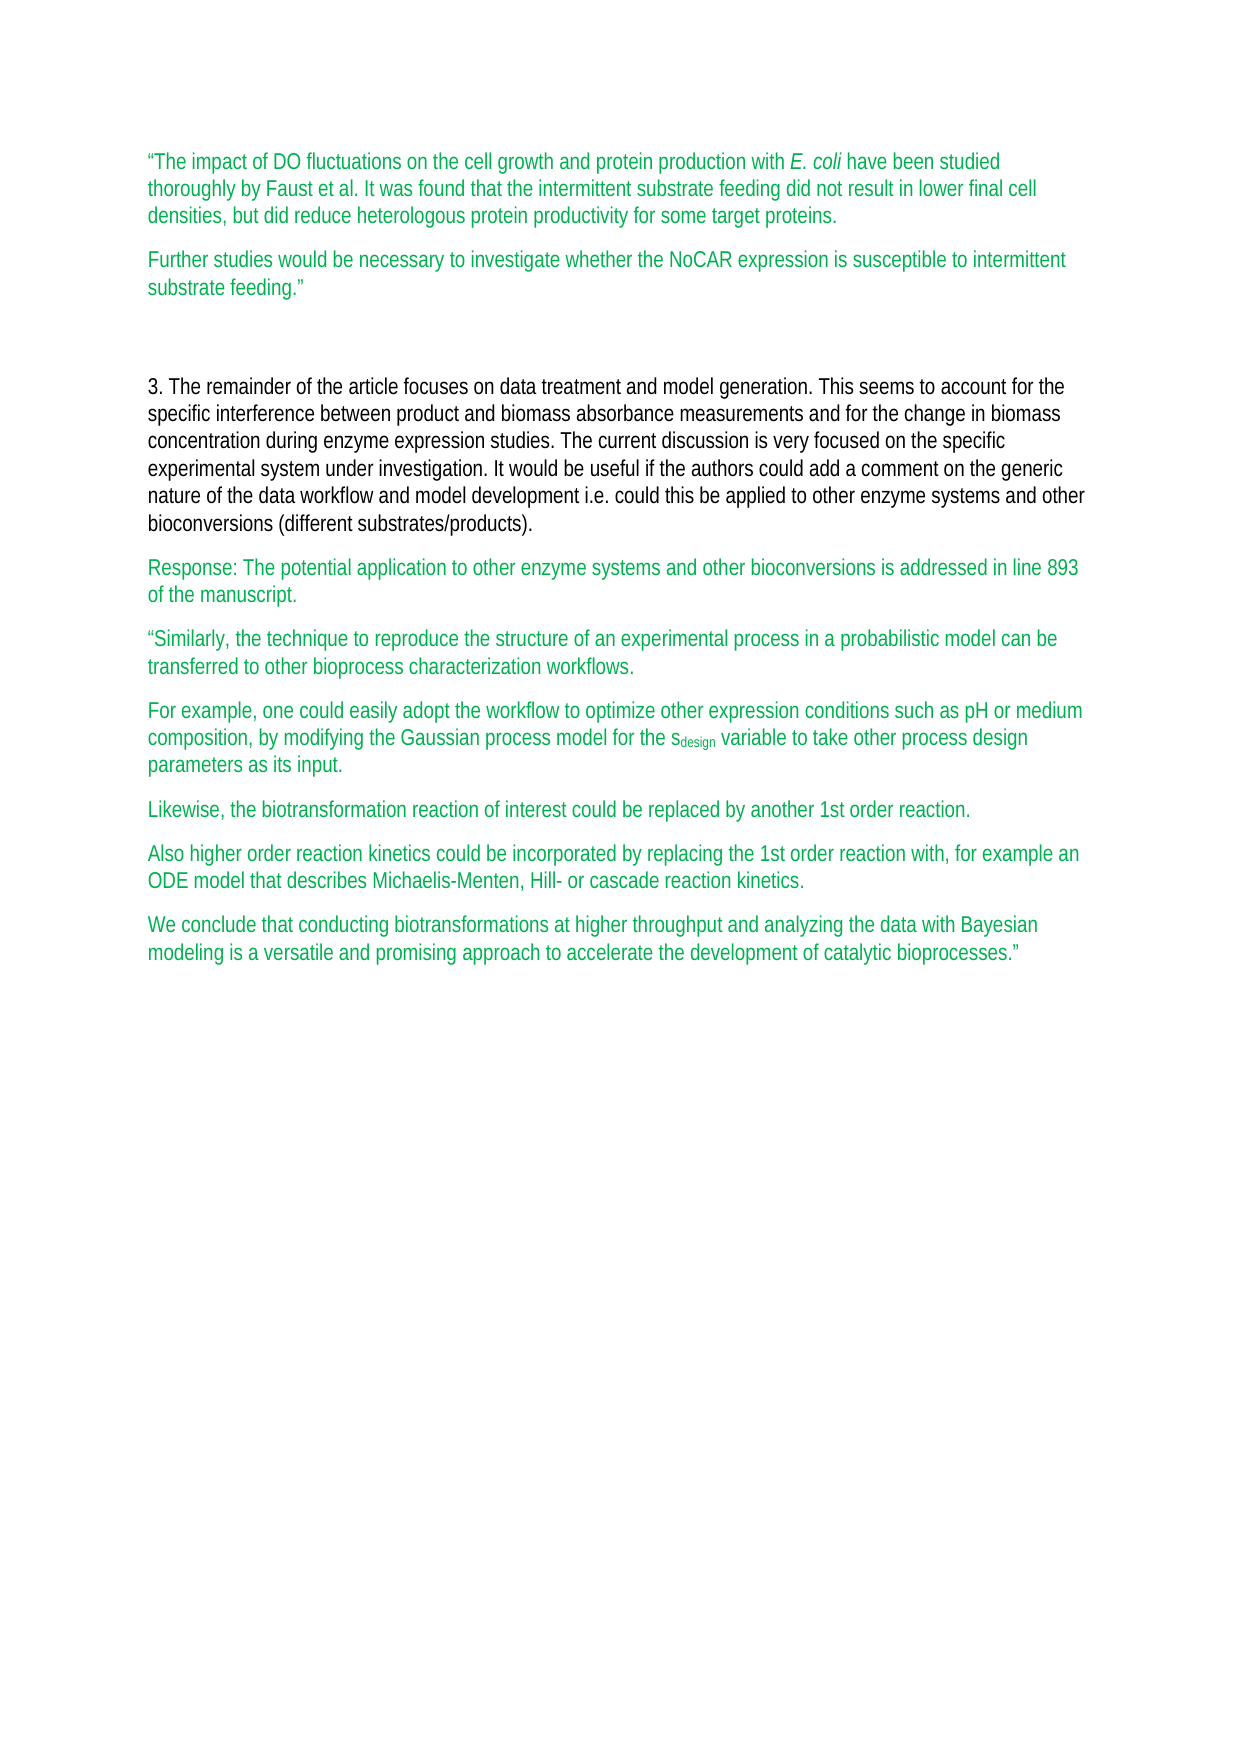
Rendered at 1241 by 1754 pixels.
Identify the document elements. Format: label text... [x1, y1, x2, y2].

text “Similarly, the technique to reproduce the structure of an experimental process in a probabilistic model can be transferred to other bioprocess characterization workflows. [148, 625, 1093, 679]
text Further studies would be necessary to investigate whether the NoCAR expression is susceptible to intermittent substrate feeding.” [148, 246, 1093, 300]
text “The impact of DO fluctuations on the cell growth and protein production with E. coli have been studied thoroughly by Faust et al. It was found that the intermittent substrate feeding did not result in lower final cell densities, but did reduce heterologous protein productivity for some target proteins. [148, 148, 1093, 229]
text Likewise, the biotransformation reaction of interest could be replaced by another 1st order reaction. [148, 796, 1093, 822]
text For example, one could easily adopt the workflow to optimize other expression conditions such as pH or medium composition, by modifying the Gaussian process model for the sdesign variable to take other process design parameters as its input. [148, 697, 1093, 778]
text Response: The potential application to other enzyme systems and other bioconversions is addressed in line 893 of the manuscript. [148, 554, 1093, 607]
text We conclude that conducting biotransformations at higher throughput and analyzing the data with Bayesian modeling is a versatile and promising approach to accelerate the development of catalytic bioprocesses.” [148, 911, 1093, 965]
text 3. The remainder of the article focuses on data treatment and model generation. This seems to account for the specific interference between product and biomass absorbance measurements and for the change in biomass concentration during enzyme expression studies. The current discussion is very focused on the specific experimental system under investigation. It would be useful if the authors could add a comment on the generic nature of the data workflow and model development i.e. could this be applied to other enzyme systems and other bioconversions (different substrates/products). [148, 318, 1093, 536]
text Also higher order reaction kinetics could be incorporated by replacing the 1st order reaction with, for example an ODE model that describes Michaelis-Menten, Hill- or cascade reaction kinetics. [148, 839, 1093, 893]
